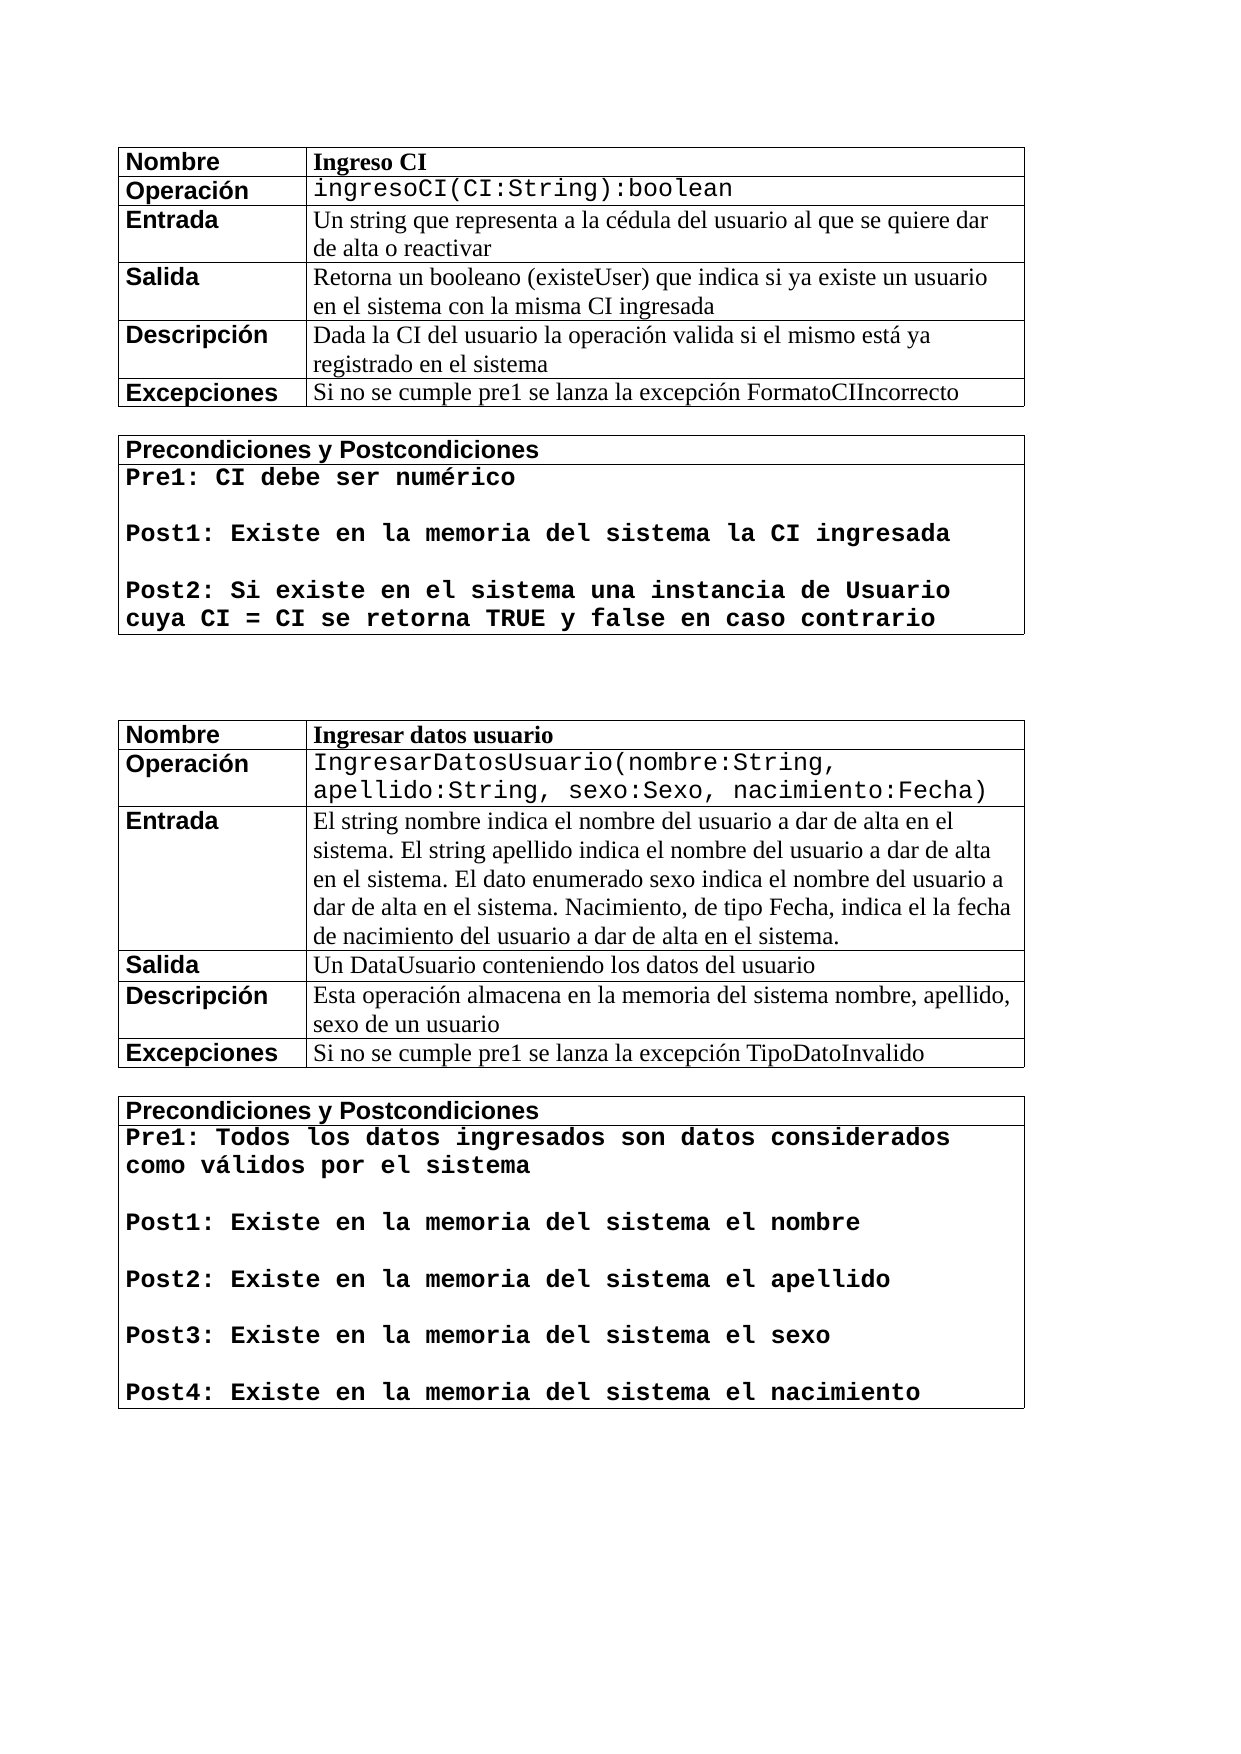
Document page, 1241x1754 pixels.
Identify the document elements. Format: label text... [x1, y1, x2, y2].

table_cell Descripción [119, 321, 306, 377]
table_cell Pre1: Todos los datos ingresados son datos considerados como válidos por el sistema Post1: Existe en la memoria del sistema el nombre Post2: Existe en la memoria del sistema el apellido Post3: Existe en la memoria del sistema el sexo Post4: Existe en la memoria del sistema el nacimiento [119, 1126, 1024, 1408]
table_cell Salida [119, 263, 306, 320]
table_cell IngresarDatosUsuario(nombre:String, apellido:String, sexo:Sexo, nacimiento:Fecha) [307, 750, 1024, 806]
table_cell Entrada [119, 807, 306, 950]
table_header Nombre [119, 148, 306, 176]
table_cell El string nombre indica el nombre del usuario a dar de alta en el sistema. El string apellido indica el nombre del usuario a dar de alta en el sistema. El dato enumerado sexo indica el nombre del usuario a dar de alta en el sistema. Nacimiento, de tipo Fecha, indica el la fecha de nacimiento del usuario a dar de alta en el sistema. [307, 807, 1024, 950]
table_cell Pre1: CI debe ser numérico Post1: Existe en la memoria del sistema la CI ingresada Post2: Si existe en el sistema una instancia de Usuario cuya CI = CI se retorna TRUE y false en caso contrario [119, 465, 1024, 634]
table_cell Un DataUsuario conteniendo los datos del usuario [307, 951, 1024, 981]
table_cell Operación [119, 177, 306, 204]
table_cell Si no se cumple pre1 se lanza la excepción FormatoCIIncorrecto [307, 379, 1024, 406]
table_header Precondiciones y Postcondiciones [119, 1097, 1024, 1125]
table_cell Si no se cumple pre1 se lanza la excepción TipoDatoInvalido [307, 1039, 1024, 1067]
table_cell Excepciones [119, 1039, 306, 1067]
table_cell Retorna un booleano (existeUser) que indica si ya existe un usuario en el sistema con la misma CI ingresada [307, 263, 1024, 320]
table_cell Salida [119, 951, 306, 981]
table_cell Dada la CI del usuario la operación valida si el mismo está ya registrado en el sistema [307, 321, 1024, 377]
table_cell Entrada [119, 206, 306, 262]
table_cell Excepciones [119, 379, 306, 406]
table_header Ingresar datos usuario [307, 721, 1024, 749]
table_header Precondiciones y Postcondiciones [119, 436, 1024, 464]
table_cell Un string que representa a la cédula del usuario al que se quiere dar de alta o reactivar [307, 206, 1024, 262]
table_header Nombre [119, 721, 306, 749]
table_cell Esta operación almacena en la memoria del sistema nombre, apellido, sexo de un usuario [307, 982, 1024, 1038]
table_cell Operación [119, 750, 306, 806]
table_cell Descripción [119, 982, 306, 1038]
table_cell ingresoCI(CI:String):boolean [307, 177, 1024, 204]
table_header Ingreso CI [307, 148, 1024, 176]
